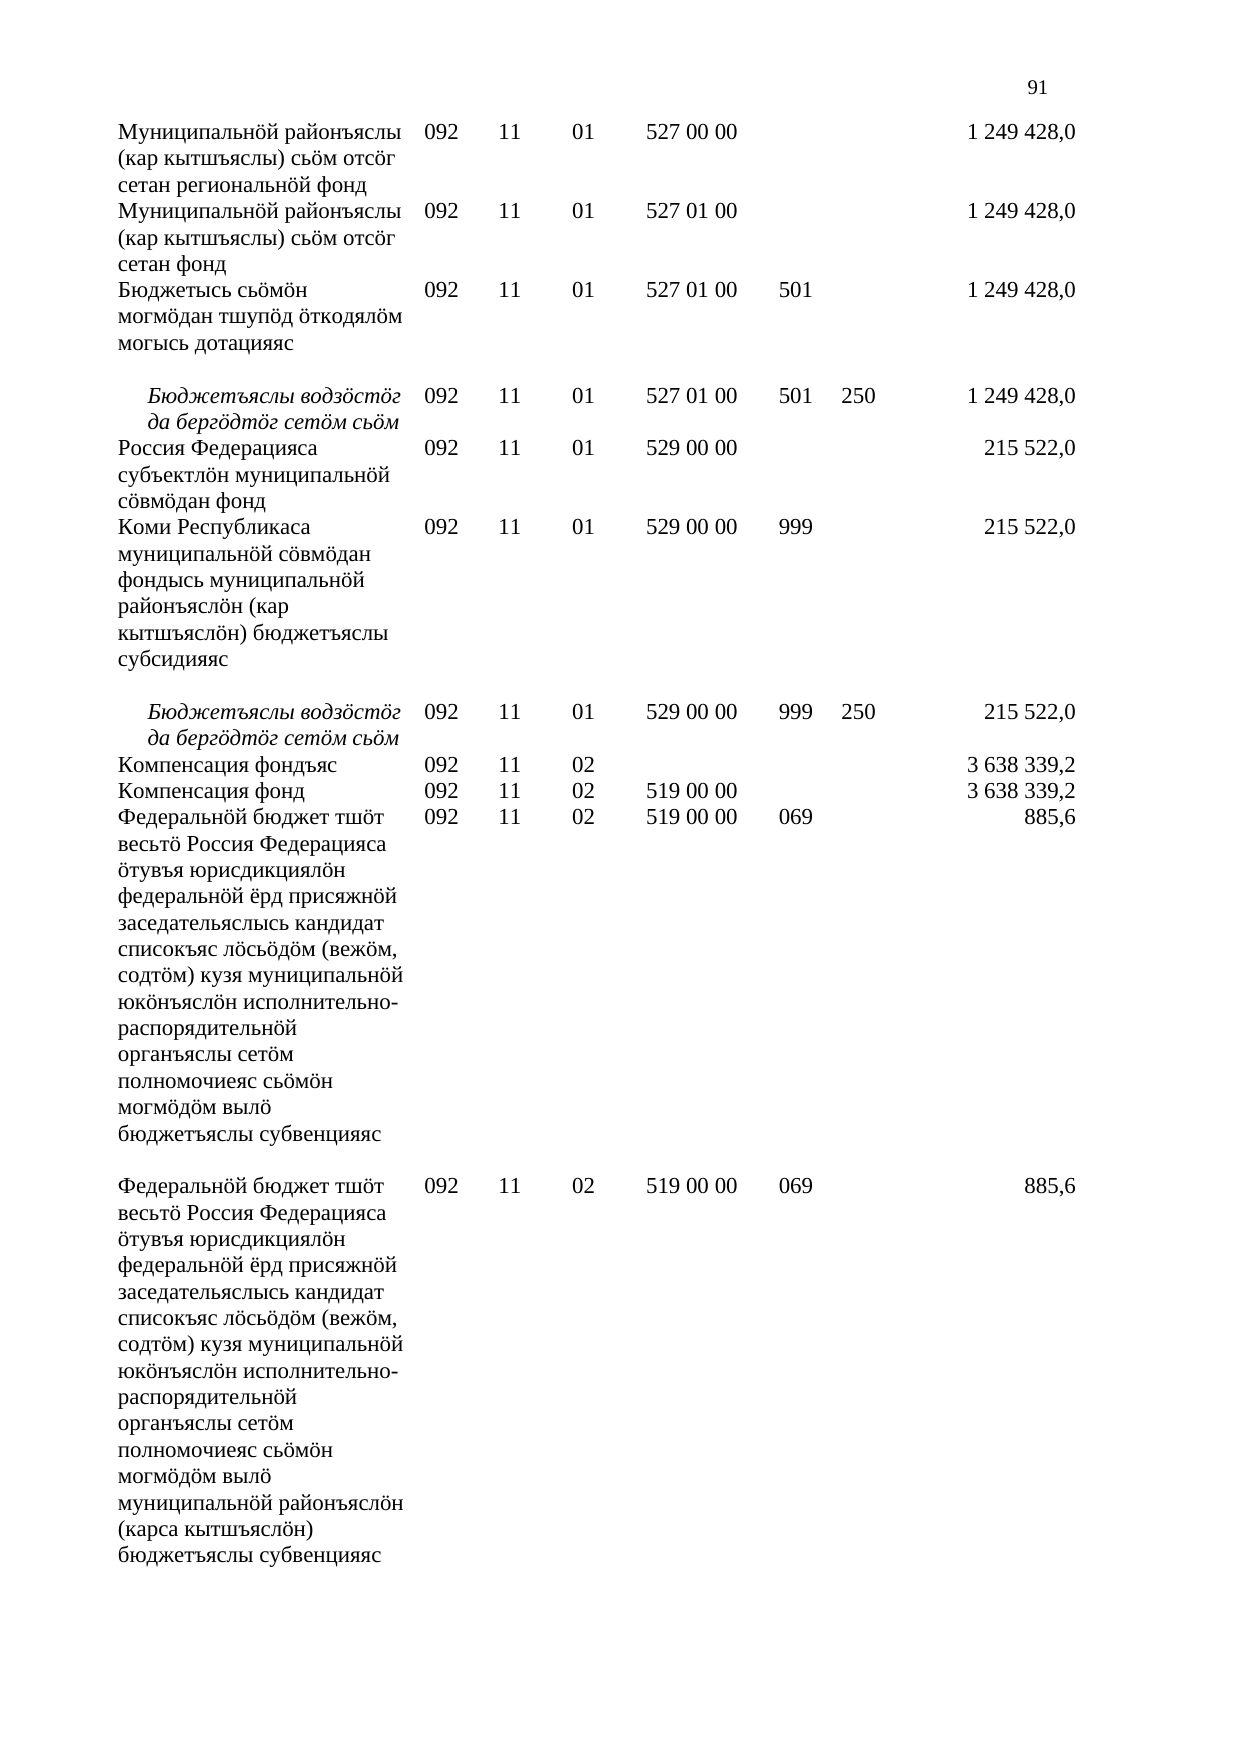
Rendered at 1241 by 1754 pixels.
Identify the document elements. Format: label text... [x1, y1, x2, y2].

table_cell 092 [415, 276, 489, 382]
table_cell 999 [770, 514, 832, 698]
table_cell 01 [563, 382, 637, 434]
table_cell Бюджетъяслы водзöстöг да бергöдтöг сетöм сьöм [109, 698, 415, 751]
table_cell [832, 751, 906, 777]
table_cell 092 [415, 751, 489, 777]
table_cell 250 [832, 698, 906, 751]
table_cell [770, 118, 832, 197]
table_cell [832, 1172, 906, 1594]
table_cell 527 01 00 [637, 197, 770, 276]
table_cell 02 [563, 751, 637, 777]
table_cell 1 249 428,0 [906, 118, 1084, 197]
table_cell Компенсация фонд [109, 777, 415, 803]
table_cell 519 00 00 [637, 1172, 770, 1594]
table_cell 092 [415, 698, 489, 751]
table_cell 501 [770, 382, 832, 434]
table_cell 885,6 [906, 803, 1084, 1172]
table_cell 519 00 00 [637, 803, 770, 1172]
table_cell [832, 434, 906, 513]
table_cell 11 [489, 1172, 563, 1594]
table_cell 11 [489, 803, 563, 1172]
table_cell 11 [489, 118, 563, 197]
table_cell 069 [770, 1172, 832, 1594]
table_cell 11 [489, 434, 563, 513]
table_cell Россия Федерацияса субъектлöн муниципальнöй сöвмöдан фонд [109, 434, 415, 513]
table_cell 092 [415, 803, 489, 1172]
table_cell [770, 197, 832, 276]
table_cell Бюджетысь сьöмöн могмöдан тшупöд öткодялöм могысь дотацияяс [109, 276, 415, 382]
table_cell [770, 751, 832, 777]
table_cell 01 [563, 434, 637, 513]
table_cell 529 00 00 [637, 514, 770, 698]
table_cell Муниципальнöй районъяслы (кар кытшъяслы) сьöм отсöг сетан региональнöй фонд [109, 118, 415, 197]
table_cell [832, 197, 906, 276]
table_cell 11 [489, 514, 563, 698]
table_cell 11 [489, 698, 563, 751]
table_cell [832, 777, 906, 803]
table_cell Компенсация фондъяс [109, 751, 415, 777]
table_cell [832, 276, 906, 382]
table_cell 527 01 00 [637, 276, 770, 382]
table_cell 519 00 00 [637, 777, 770, 803]
table_cell 01 [563, 698, 637, 751]
table_cell [832, 514, 906, 698]
table_cell 1 249 428,0 [906, 197, 1084, 276]
table_cell 215 522,0 [906, 514, 1084, 698]
table_cell 215 522,0 [906, 434, 1084, 513]
table_cell 092 [415, 382, 489, 434]
table_cell Федеральнöй бюджет тшöт весьтö Россия Федерацияса öтувъя юрисдикциялöн федеральнöй ёрд присяжнöй заседательяслысь кандидат списокъяс лöсьöдöм (вежöм, содтöм) кузя муниципальнöй юкöнъяслöн исполнительно-распорядительнöй органъяслы сетöм полномочиеяс сьöмöн могмöдöм вылö муниципальнöй районъяслöн (карса кытшъяслöн) бюджетъяслы субвенцияяс [109, 1172, 415, 1594]
table_cell 527 00 00 [637, 118, 770, 197]
table_cell [637, 751, 770, 777]
table_cell 11 [489, 276, 563, 382]
table_cell 092 [415, 197, 489, 276]
table_cell 092 [415, 434, 489, 513]
table_cell 999 [770, 698, 832, 751]
table_cell 02 [563, 777, 637, 803]
table_cell 01 [563, 197, 637, 276]
table_cell [770, 434, 832, 513]
table_cell 11 [489, 197, 563, 276]
table_cell 01 [563, 514, 637, 698]
table_cell [770, 777, 832, 803]
table_cell 02 [563, 1172, 637, 1594]
table_cell 02 [563, 803, 637, 1172]
table_cell Бюджетъяслы водзöстöг да бергöдтöг сетöм сьöм [109, 382, 415, 434]
table_cell 069 [770, 803, 832, 1172]
table_cell 501 [770, 276, 832, 382]
table_cell 01 [563, 118, 637, 197]
table_cell 527 01 00 [637, 382, 770, 434]
table_cell 01 [563, 276, 637, 382]
table_cell 092 [415, 118, 489, 197]
table_cell [832, 118, 906, 197]
table_cell 885,6 [906, 1172, 1084, 1594]
table_cell 11 [489, 382, 563, 434]
table_cell 11 [489, 751, 563, 777]
table_cell 250 [832, 382, 906, 434]
table_cell 1 249 428,0 [906, 276, 1084, 382]
table_cell Муниципальнöй районъяслы (кар кытшъяслы) сьöм отсöг сетан фонд [109, 197, 415, 276]
table_cell 11 [489, 777, 563, 803]
table_cell 3 638 339,2 [906, 777, 1084, 803]
table_cell 092 [415, 777, 489, 803]
table_cell 529 00 00 [637, 698, 770, 751]
table_cell 215 522,0 [906, 698, 1084, 751]
table_cell 1 249 428,0 [906, 382, 1084, 434]
table_cell 092 [415, 1172, 489, 1594]
table_cell Коми Республикаса муниципальнöй сöвмöдан фондысь муниципальнöй районъяслöн (кар кытшъяслöн) бюджетъяслы субсидияяс [109, 514, 415, 698]
table_cell Федеральнöй бюджет тшöт весьтö Россия Федерацияса öтувъя юрисдикциялöн федеральнöй ёрд присяжнöй заседательяслысь кандидат списокъяс лöсьöдöм (вежöм, содтöм) кузя муниципальнöй юкöнъяслöн исполнительно-распорядительнöй органъяслы сетöм полномочиеяс сьöмöн могмöдöм вылö бюджетъяслы субвенцияяс [109, 803, 415, 1172]
table_cell 529 00 00 [637, 434, 770, 513]
table_cell [832, 803, 906, 1172]
table_cell 092 [415, 514, 489, 698]
table_cell 3 638 339,2 [906, 751, 1084, 777]
